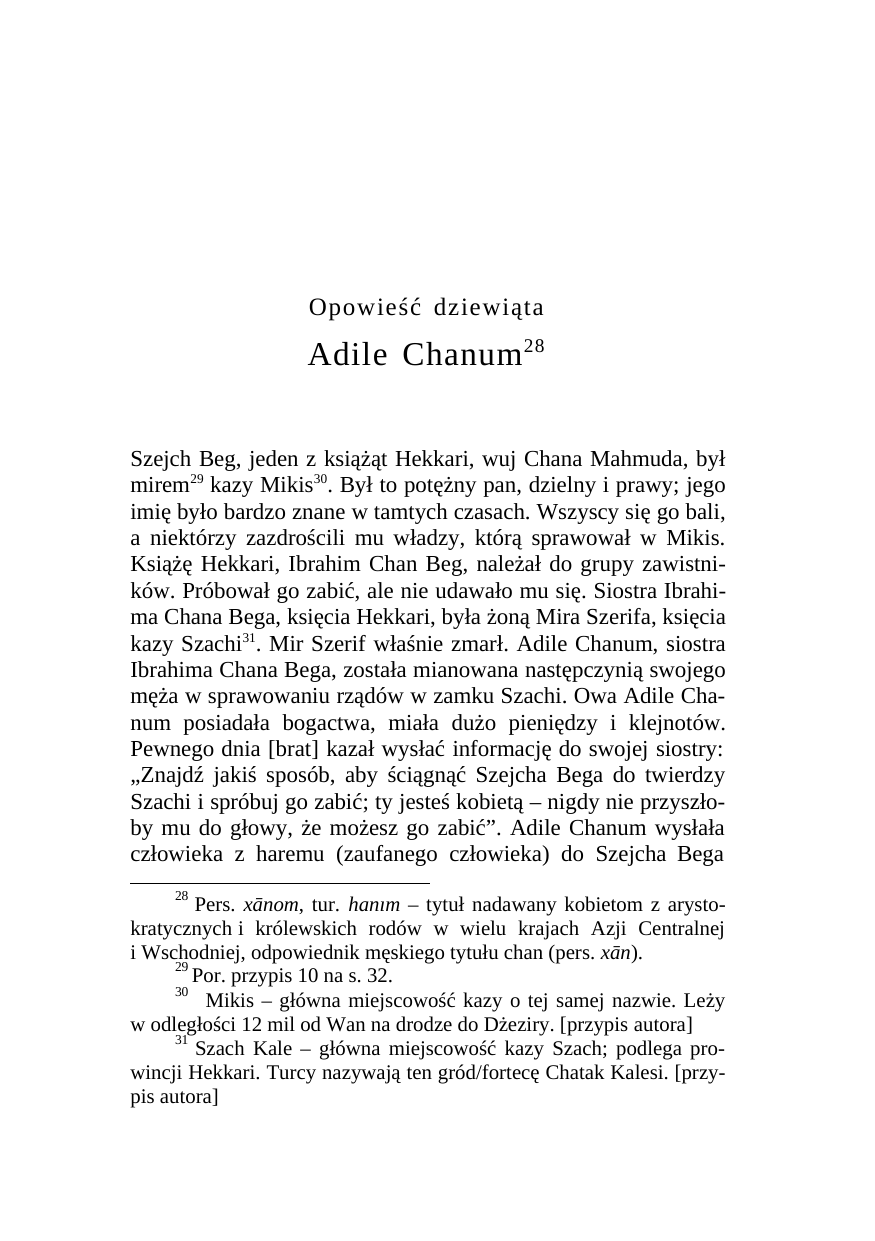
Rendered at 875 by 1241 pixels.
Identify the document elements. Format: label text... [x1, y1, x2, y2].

text „Znajdź jakiś sposób, aby ściągnąć Szejcha Bega do twierdzy Szachi i spróbuj go zabić; ty jesteś kobietą – nigdy nie przyszło- by mu do głowy, że możesz go zabić”. Adile Chanum wysłała człowieka z haremu (zaufanego człowieka) do Szejcha Bega [130, 761, 726, 867]
text 31 Szach Kale – główna miejscowość kazy Szach; podlega pro- wincji Hekkari. Turcy nazywają ten gród/fortecę Chatak Kalesi. [przy- pis autora] [130, 1036, 726, 1108]
text 30 Mikis – główna miejscowość kazy o tej samej nazwie. Leży w odległości 12 mil od Wan na drodze do Dżeziry. [przypis autora] [130, 988, 726, 1036]
text Opowieść dziewiąta [309, 292, 755, 321]
text 29 Por. przypis 10 na s. 32. [175, 964, 755, 987]
text Szejch Beg, jeden z książąt Hekkari, wuj Chana Mahmuda, był mirem29 kazy Mikis30. Był to potężny pan, dzielny i prawy; jego imię było bardzo znane w tamtych czasach. Wszyscy się go bali, a niektórzy zazdrościli mu władzy, którą sprawował w Mikis. Książę Hekkari, Ibrahim Chan Beg, należał do grupy zawistni- ków. Próbował go zabić, ale nie udawało mu się. Siostra Ibrahi- ma Chana Bega, księcia Hekkari, była żoną Mira Szerifa, księcia kazy Szachi31. Mir Szerif właśnie zmarł. Adile Chanum, siostra Ibrahima Chana Bega, została mianowana następczynią swojego męża w sprawowaniu rządów w zamku Szachi. Owa Adile Cha- num posiadała bogactwa, miała dużo pieniędzy i klejnotów. Pewnego dnia [brat] kazał wysłać informację do swojej siostry: [130, 445, 727, 761]
text 28 Pers. xānom, tur. hanım – tytuł nadawany kobietom z arysto- kratycznych i królewskich rodów w wielu krajach Azji Centralnej i Wschodniej, odpowiednik męskiego tytułu chan (pers. xān). [130, 882, 726, 964]
text Adile Chanum28 [307, 334, 755, 373]
